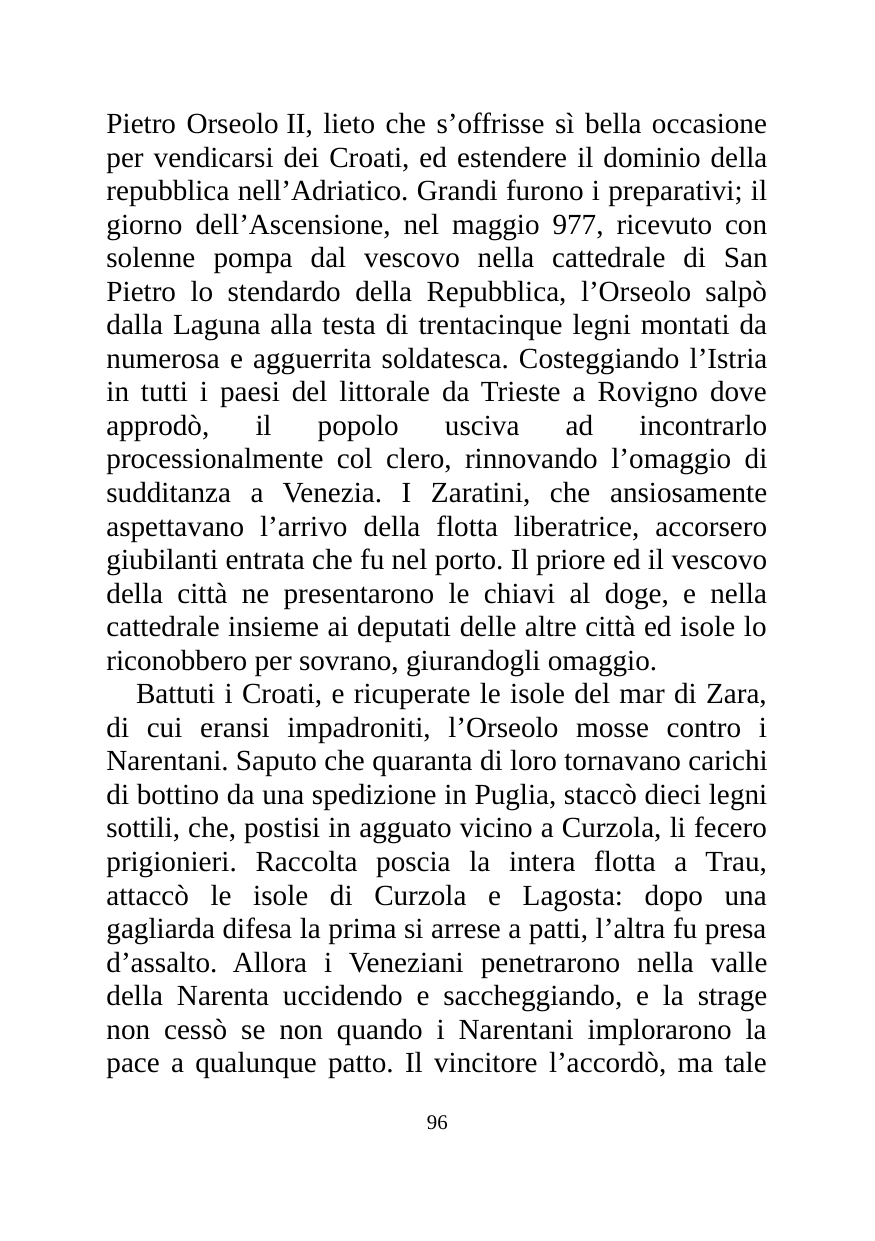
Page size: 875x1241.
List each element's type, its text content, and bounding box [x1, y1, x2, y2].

text Battuti i Croati, e ricuperate le isole del mar di Zara, di cui eransi impadroniti, l’Orseolo mosse contro i Narentani. Saputo che quaranta di loro tornavano carichi di bottino da una spedizione in Puglia, staccò dieci legni sottili, che, postisi in agguato vicino a Curzola, li fecero prigionieri. Raccolta poscia la intera flotta a Trau, attaccò le isole di Curzola e Lagosta: dopo una gagliarda difesa la prima si arrese a patti, l’altra fu presa d’assalto. Allora i Veneziani penetrarono nella valle della Narenta uccidendo e saccheggiando, e la strage non cessò se non quando i Narentani implorarono la pace a qualunque patto. Il vincitore l’accordò, ma tale [106, 676, 768, 1079]
text Pietro Orseolo II, lieto che s’offrisse sì bella occasione per vendicarsi dei Croati, ed estendere il dominio della repubblica nell’Adriatico. Grandi furono i preparativi; il giorno dell’Ascensione, nel maggio 977, ricevuto con solenne pompa dal vescovo nella cattedrale di San Pietro lo stendardo della Repubblica, l’Orseolo salpò dalla Laguna alla testa di trentacinque legni montati da numerosa e agguerrita soldatesca. Costeggiando l’Istria in tutti i paesi del littorale da Trieste a Rovigno dove approdò, il popolo usciva ad incontrarlo processionalmente col clero, rinnovando l’omaggio di sudditanza a Venezia. I Zaratini, che ansiosamente aspettavano l’arrivo della flotta liberatrice, accorsero giubilanti entrata che fu nel porto. Il priore ed il vescovo della città ne presentarono le chiavi al doge, e nella cattedrale insieme ai deputati delle altre città ed isole lo riconobbero per sovrano, giurandogli omaggio. [106, 106, 768, 676]
